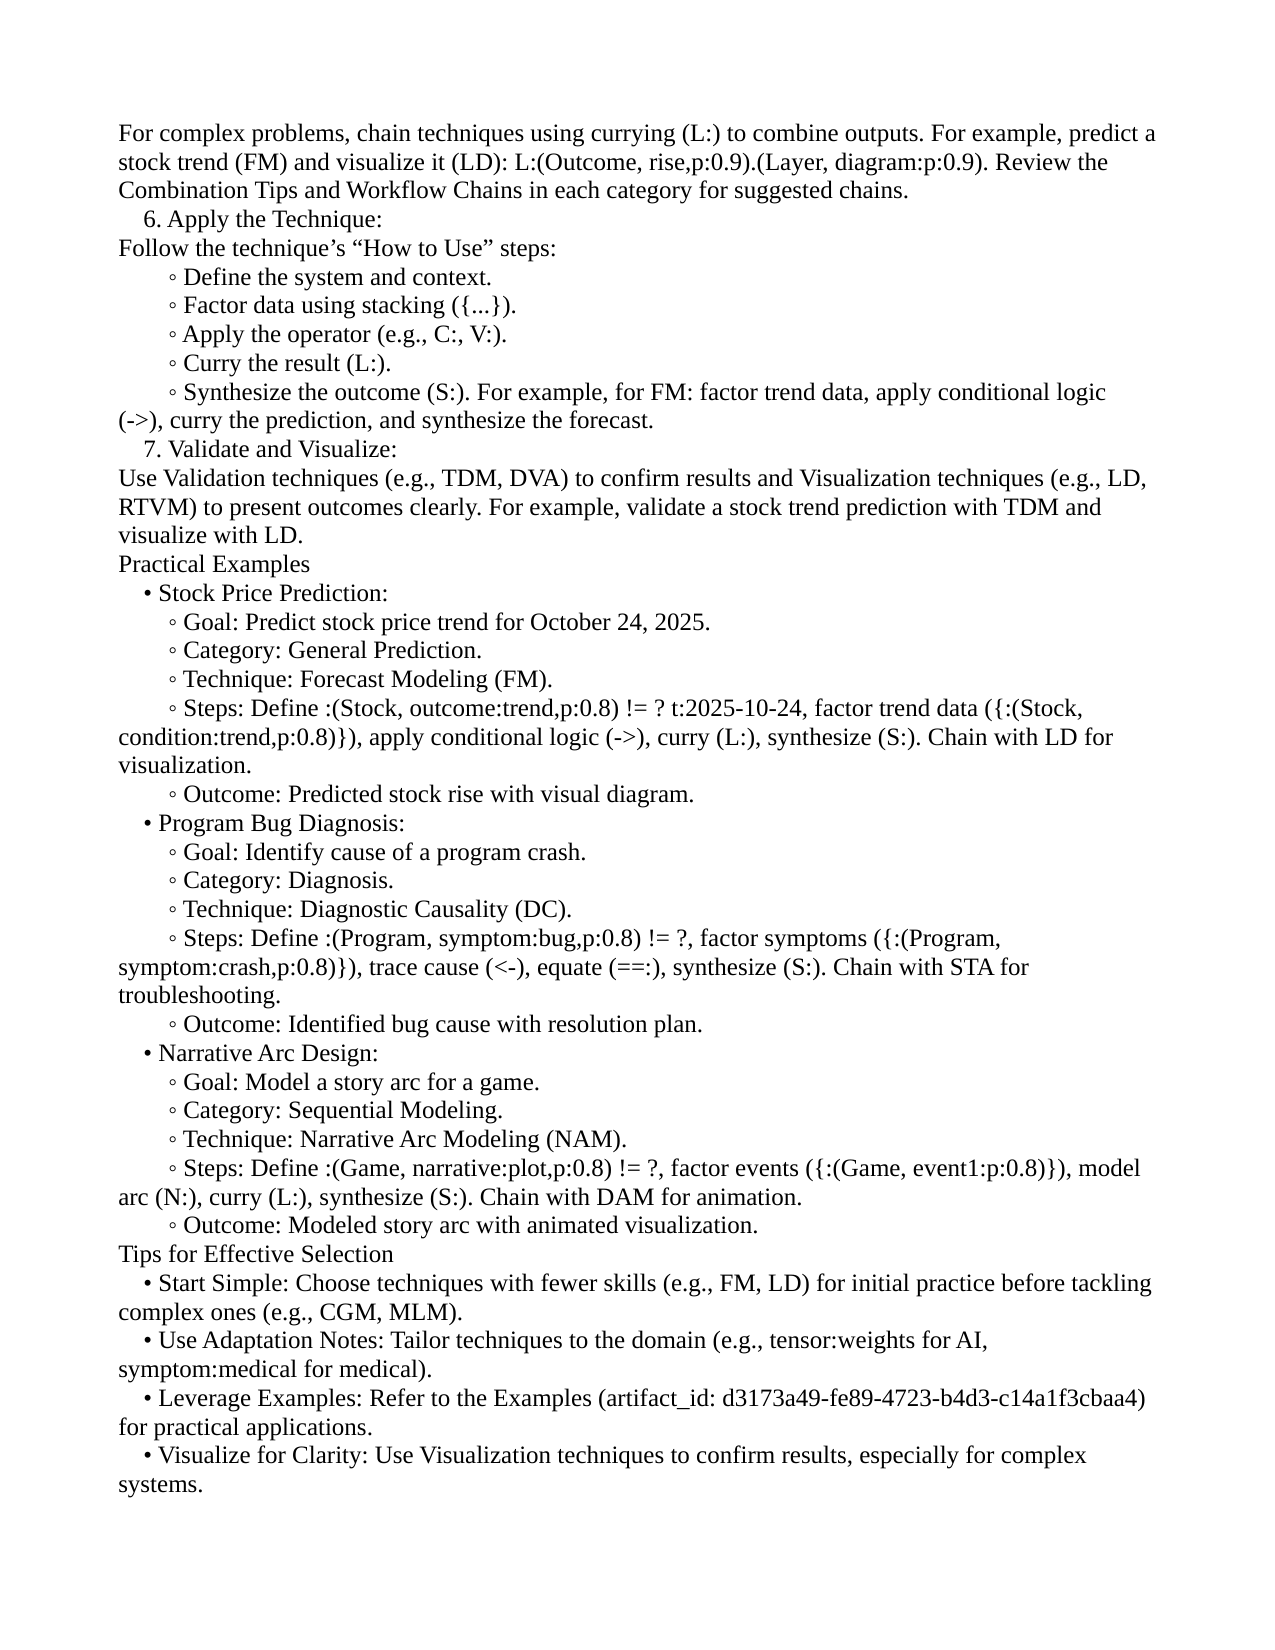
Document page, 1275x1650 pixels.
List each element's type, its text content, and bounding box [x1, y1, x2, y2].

text ◦ Apply the operator (e.g., C:, V:). [118, 319, 1157, 348]
text Practical Examples [118, 549, 1157, 578]
text ◦ Curry the result (L:). [118, 348, 1157, 377]
text ◦ Technique: Diagnostic Causality (DC). [118, 894, 1157, 923]
text ◦ Steps: Define :(Program, symptom:bug,p:0.8) != ?, factor symptoms ({:(Program, symptom:crash,p:0.8)}), trace cause (<-), equate (==:), synthesize (S:). Chain with STA for troubleshooting. [118, 923, 1157, 1009]
text ◦ Factor data using stacking ({...}). [118, 291, 1157, 319]
text ◦ Technique: Forecast Modeling (FM). [118, 664, 1157, 693]
text • Visualize for Clarity: Use Visualization techniques to confirm results, especially for complex systems. [118, 1441, 1157, 1498]
text ◦ Goal: Model a story arc for a game. [118, 1067, 1157, 1096]
text ◦ Category: Sequential Modeling. [118, 1096, 1157, 1124]
text ◦ Technique: Narrative Arc Modeling (NAM). [118, 1124, 1157, 1153]
text ◦ Outcome: Modeled story arc with animated visualization. [118, 1211, 1157, 1239]
text 6. Apply the Technique: [118, 204, 1157, 233]
text • Use Adaptation Notes: Tailor techniques to the domain (e.g., tensor:weights for AI, symptom:medical for medical). [118, 1326, 1157, 1383]
text ◦ Synthesize the outcome (S:). For example, for FM: factor trend data, apply conditional logic (->), curry the prediction, and synthesize the forecast. [118, 377, 1157, 434]
text ◦ Outcome: Predicted stock rise with visual diagram. [118, 779, 1157, 808]
text ◦ Define the system and context. [118, 262, 1157, 291]
text Use Validation techniques (e.g., TDM, DVA) to confirm results and Visualization techniques (e.g., LD, RTVM) to present outcomes clearly. For example, validate a stock trend prediction with TDM and visualize with LD. [118, 463, 1157, 549]
text Follow the technique’s “How to Use” steps: [118, 233, 1157, 262]
text For complex problems, chain techniques using currying (L:) to combine outputs. For example, predict a stock trend (FM) and visualize it (LD): L:(Outcome, rise,p:0.9).(Layer, diagram:p:0.9). Review the Combination Tips and Workflow Chains in each category for suggested chains. [118, 118, 1157, 204]
text ◦ Steps: Define :(Stock, outcome:trend,p:0.8) != ? t:2025-10-24, factor trend data ({:(Stock, condition:trend,p:0.8)}), apply conditional logic (->), curry (L:), synthesize (S:). Chain with LD for visualization. [118, 693, 1157, 779]
text Tips for Effective Selection [118, 1239, 1157, 1268]
text ◦ Category: Diagnosis. [118, 866, 1157, 894]
text ◦ Steps: Define :(Game, narrative:plot,p:0.8) != ?, factor events ({:(Game, event1:p:0.8)}), model arc (N:), curry (L:), synthesize (S:). Chain with DAM for animation. [118, 1153, 1157, 1211]
text 7. Validate and Visualize: [118, 434, 1157, 463]
text • Stock Price Prediction: [118, 578, 1157, 607]
text ◦ Goal: Predict stock price trend for October 24, 2025. [118, 607, 1157, 636]
text • Program Bug Diagnosis: [118, 808, 1157, 837]
text • Start Simple: Choose techniques with fewer skills (e.g., FM, LD) for initial practice before tackling complex ones (e.g., CGM, MLM). [118, 1268, 1157, 1326]
text • Leverage Examples: Refer to the Examples (artifact_id: d3173a49-fe89-4723-b4d3-c14a1f3cbaa4) for practical applications. [118, 1383, 1157, 1441]
text ◦ Goal: Identify cause of a program crash. [118, 837, 1157, 866]
text ◦ Category: General Prediction. [118, 636, 1157, 664]
text ◦ Outcome: Identified bug cause with resolution plan. [118, 1009, 1157, 1038]
text • Narrative Arc Design: [118, 1038, 1157, 1067]
